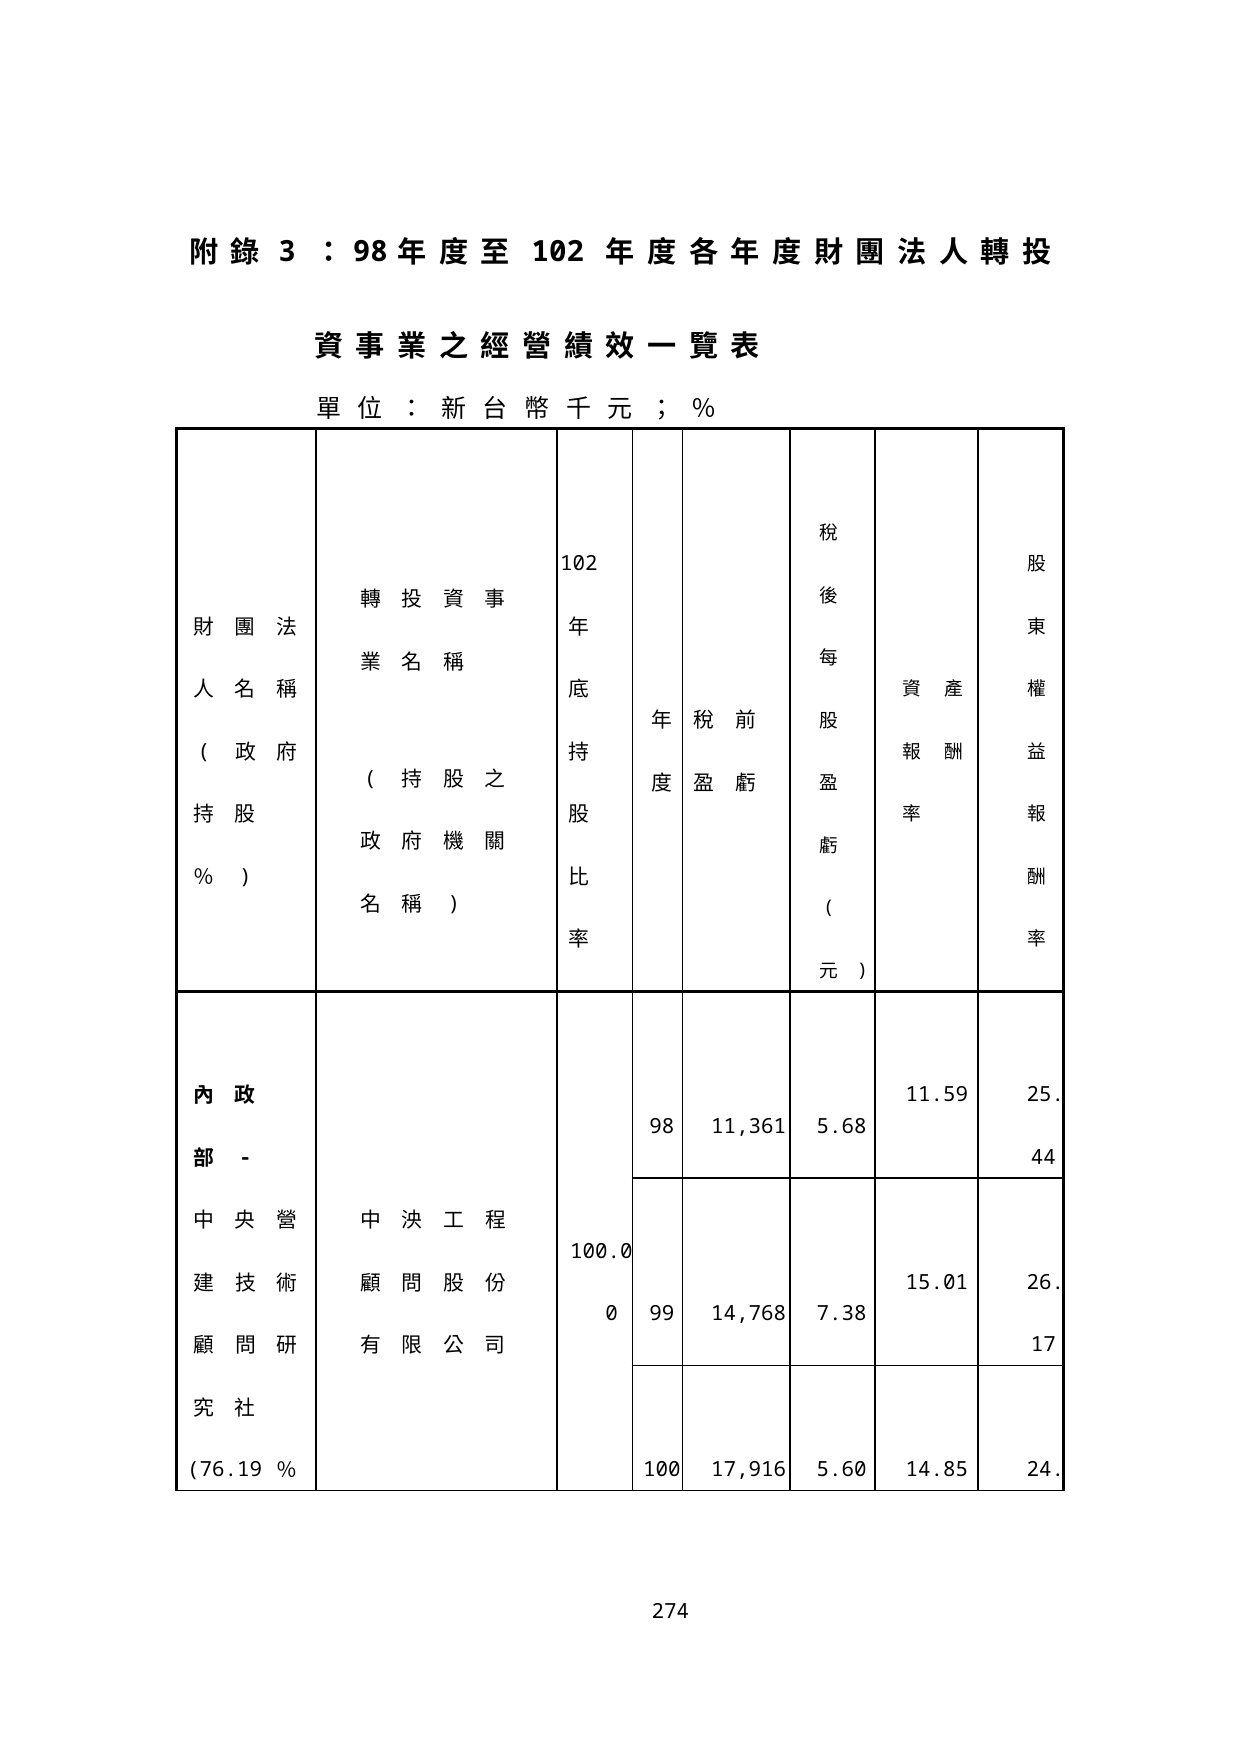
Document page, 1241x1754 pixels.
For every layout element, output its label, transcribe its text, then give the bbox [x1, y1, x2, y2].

table_cell 5.60 [791, 1366, 874, 1490]
table_header 資產報酬率 [876, 430, 977, 990]
table_cell 100 [633, 1366, 682, 1490]
table_cell 中泱工程顧問股份有限公司 [317, 993, 556, 1490]
text 附錄3：98年度至102年度各年度財團法人轉投資事業之經營績效一覽表 單位：新台幣千元；％ [183, 177, 1058, 427]
table_cell 14.85 [876, 1366, 977, 1490]
table_cell 26.17 [979, 1179, 1062, 1365]
table_header 年度 [633, 430, 682, 990]
table_cell 17,916 [683, 1366, 789, 1490]
table_cell 內政部- 中央營建技術顧問研究社(76.19％ [178, 993, 315, 1490]
table_header 稅前盈虧 [683, 430, 789, 990]
table_header 稅後每股盈虧(元) [791, 430, 874, 990]
table_header 轉投資事業名稱 (持股之政府機關名稱) [317, 430, 556, 990]
table_cell 11,361 [683, 993, 789, 1177]
table_cell 11.59 [876, 993, 977, 1177]
table_cell 99 [633, 1179, 682, 1365]
table_cell 5.68 [791, 993, 874, 1177]
table_cell 98 [633, 993, 682, 1177]
table_cell 100.00 [558, 993, 632, 1490]
table_cell 15.01 [876, 1179, 977, 1365]
table_header 股東權益報酬率 [979, 430, 1062, 990]
table_header 財團法人名稱(政府持股％) [178, 430, 315, 990]
table_cell 7.38 [791, 1179, 874, 1365]
table_cell 14,768 [683, 1179, 789, 1365]
table_header 102年底持股比率 [558, 430, 632, 990]
table_cell 25.44 [979, 993, 1062, 1177]
table_cell 24. [979, 1366, 1062, 1490]
